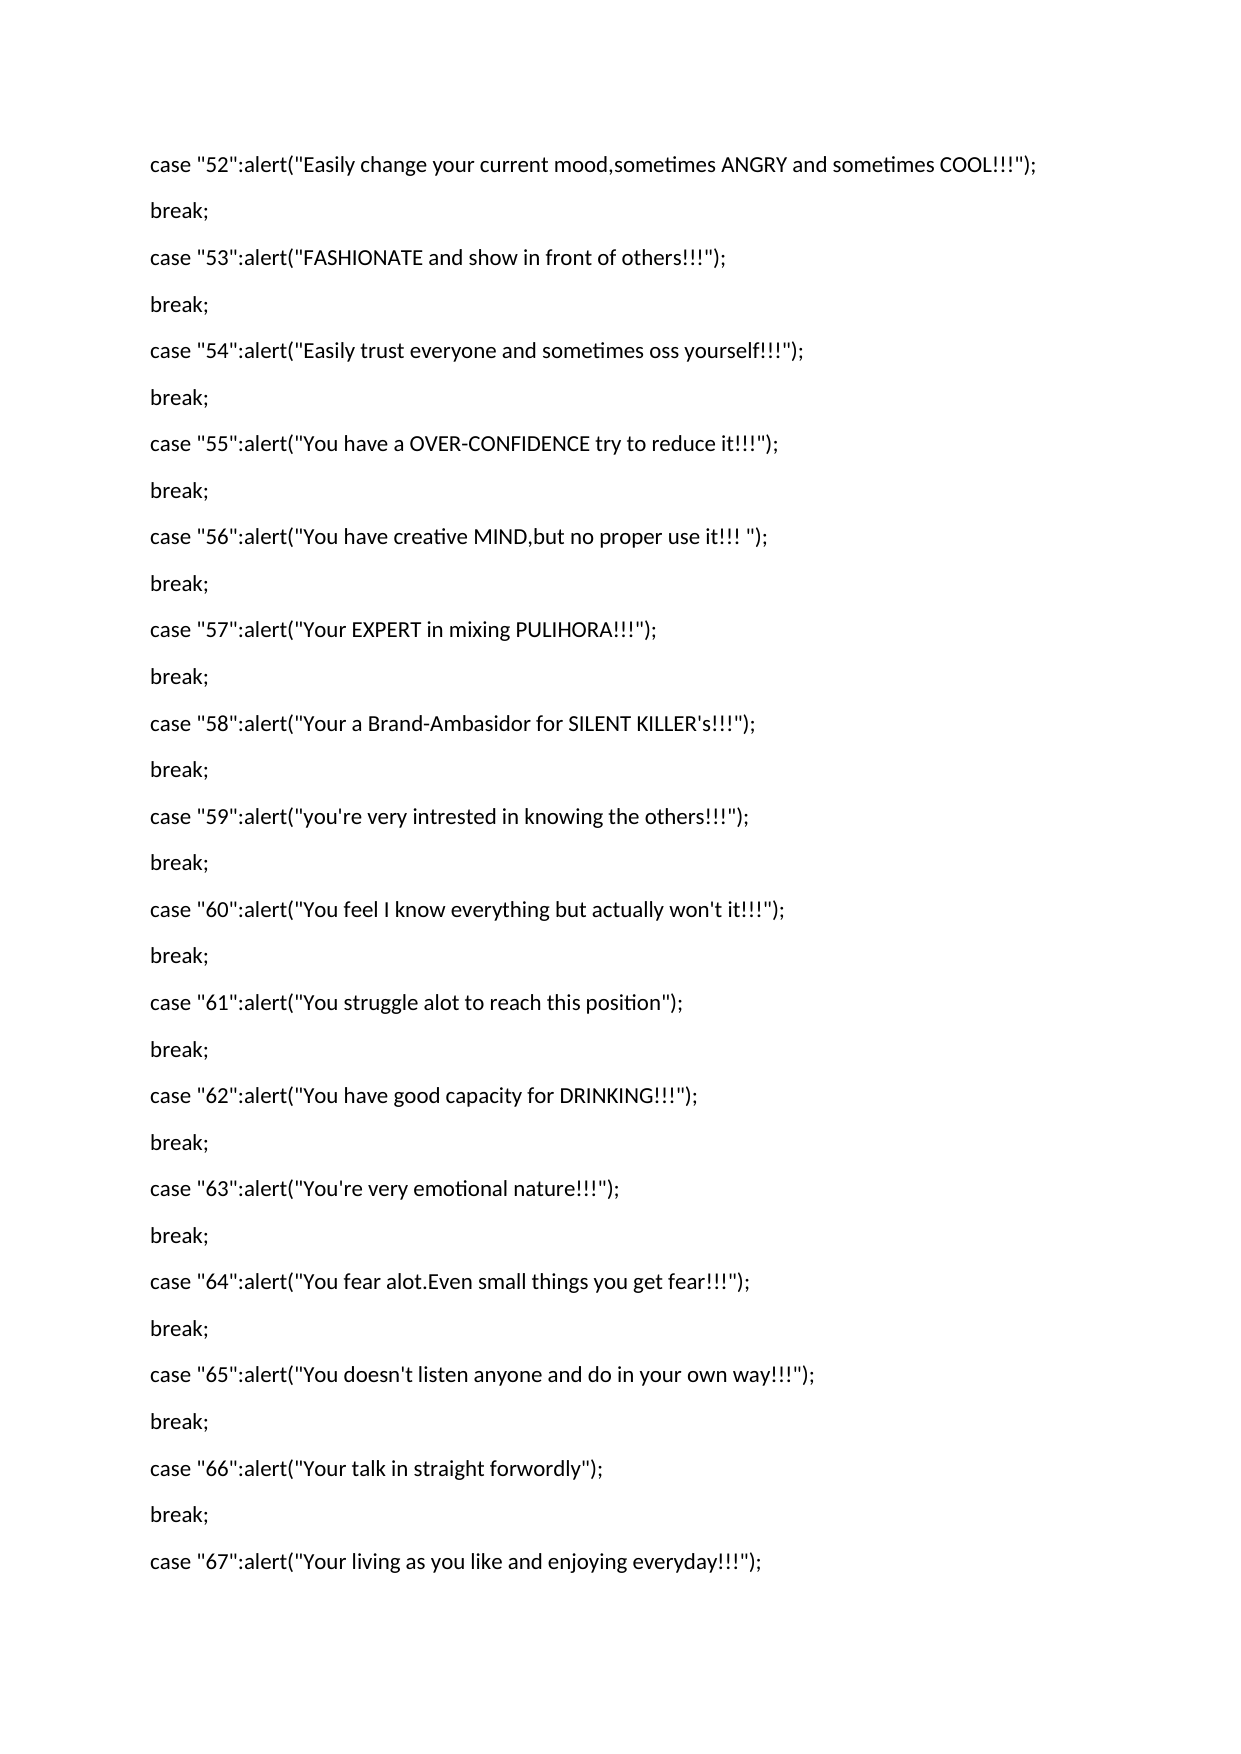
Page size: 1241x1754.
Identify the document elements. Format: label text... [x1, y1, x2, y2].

text case "66":alert("Your talk in straight forwordly"); [150, 1454, 1090, 1482]
text case "54":alert("Easily trust everyone and sometimes oss yourself!!!"); [150, 336, 1090, 364]
text break; [150, 383, 1090, 411]
text break; [150, 1221, 1090, 1249]
text case "52":alert("Easily change your current mood,sometimes ANGRY and sometimes COOL!!!"); [150, 150, 1090, 178]
text break; [150, 1035, 1090, 1063]
text case "67":alert("Your living as you like and enjoying everyday!!!"); [150, 1547, 1090, 1575]
text case "55":alert("You have a OVER-CONFIDENCE try to reduce it!!!"); [150, 429, 1090, 457]
text break; [150, 755, 1090, 783]
text case "58":alert("Your a Brand-Ambasidor for SILENT KILLER's!!!"); [150, 709, 1090, 737]
text case "56":alert("You have creative MIND,but no proper use it!!! "); [150, 522, 1090, 551]
text case "62":alert("You have good capacity for DRINKING!!!"); [150, 1081, 1090, 1109]
text break; [150, 942, 1090, 969]
text break; [150, 848, 1090, 876]
text case "60":alert("You feel I know everything but actually won't it!!!"); [150, 895, 1090, 923]
text case "63":alert("You're very emotional nature!!!"); [150, 1174, 1090, 1202]
text break; [150, 290, 1090, 318]
text break; [150, 662, 1090, 690]
text case "53":alert("FASHIONATE and show in front of others!!!"); [150, 243, 1090, 271]
text case "61":alert("You struggle alot to reach this position"); [150, 988, 1090, 1016]
text case "65":alert("You doesn't listen anyone and do in your own way!!!"); [150, 1361, 1090, 1389]
text break; [150, 1407, 1090, 1435]
text break; [150, 1314, 1090, 1342]
text break; [150, 476, 1090, 504]
text case "57":alert("Your EXPERT in mixing PULIHORA!!!"); [150, 616, 1090, 644]
text break; [150, 1500, 1090, 1528]
text case "59":alert("you're very intrested in knowing the others!!!"); [150, 802, 1090, 830]
text break; [150, 1128, 1090, 1156]
text case "64":alert("You fear alot.Even small things you get fear!!!"); [150, 1267, 1090, 1296]
text break; [150, 569, 1090, 597]
text break; [150, 197, 1090, 224]
